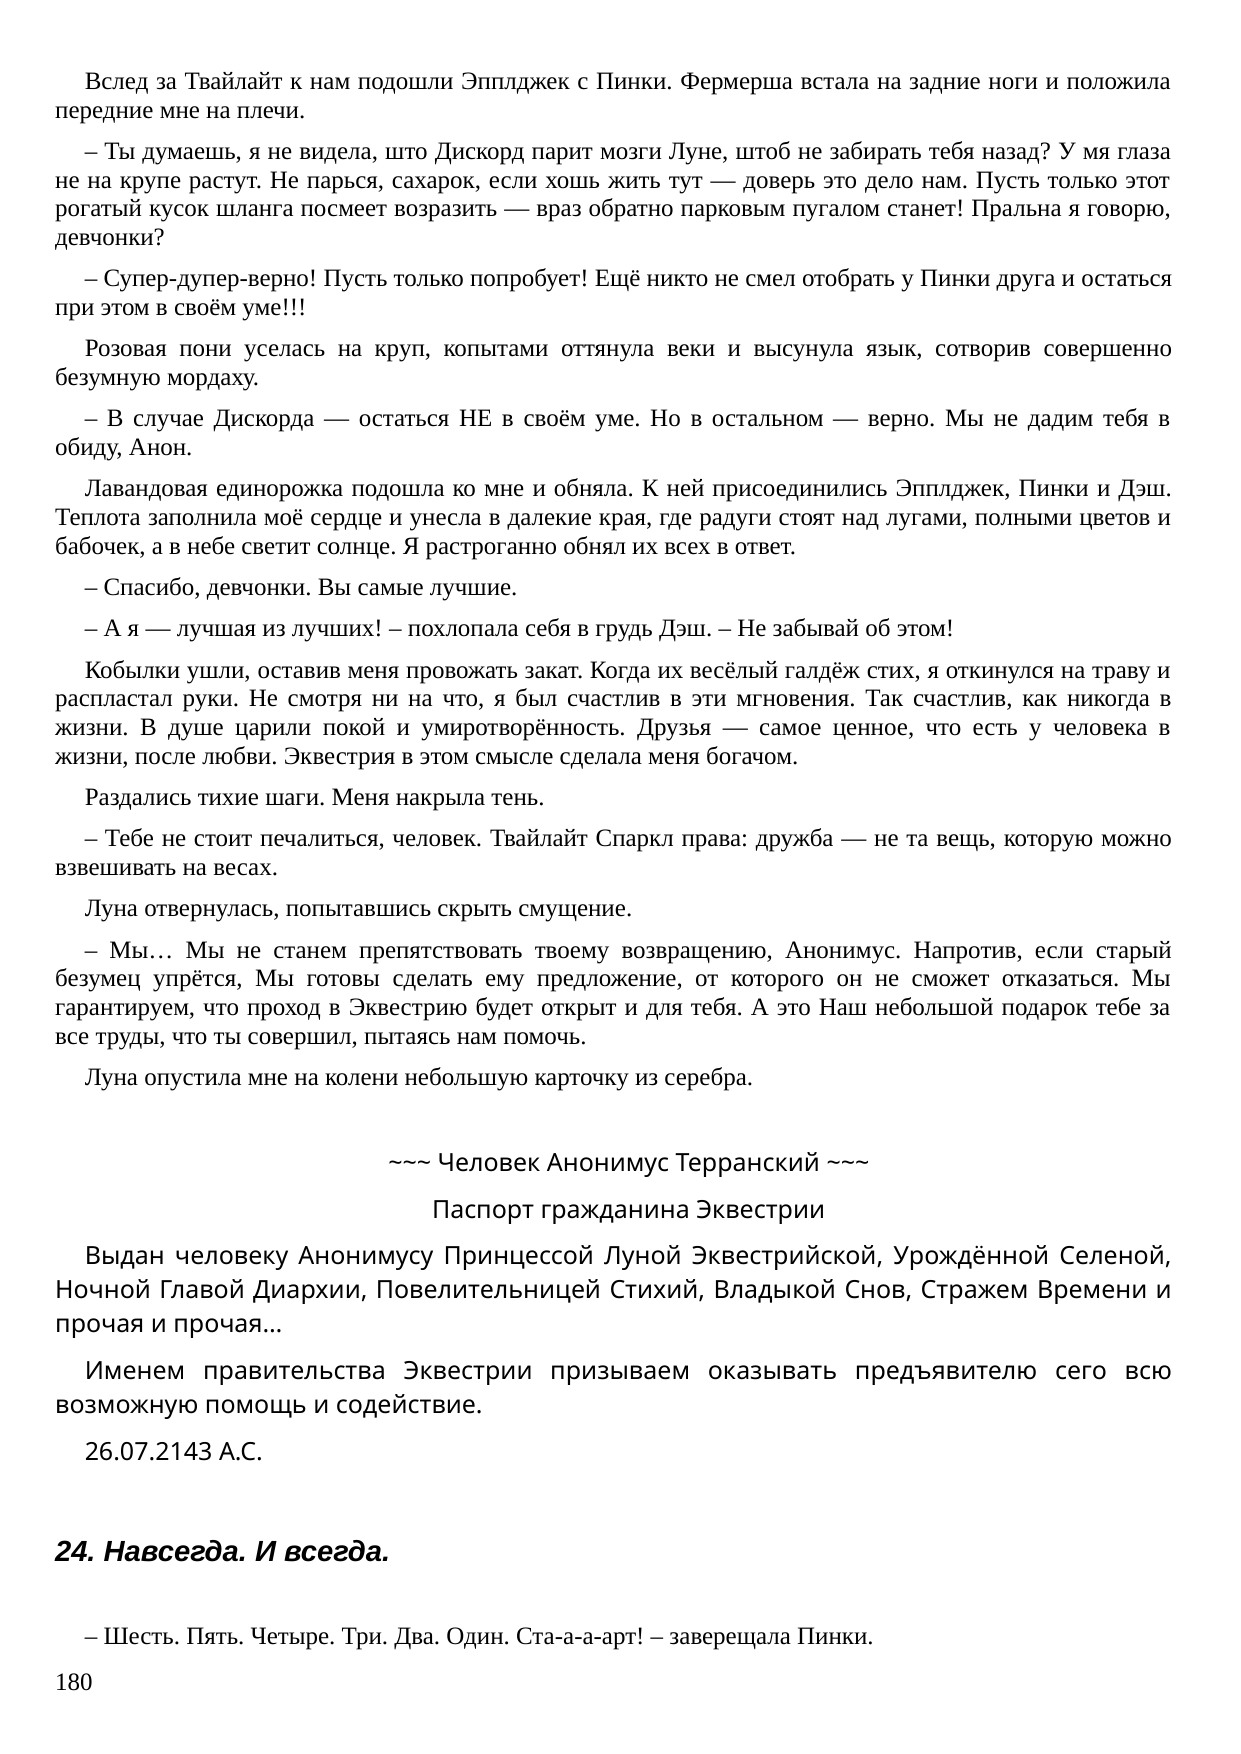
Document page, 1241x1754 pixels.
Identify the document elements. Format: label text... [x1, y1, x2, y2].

text – Спасибо, девчонки. Вы самые лучшие. [55, 572, 1173, 601]
text Розовая пони уселась на круп, копытами оттянула веки и высунула язык, сотворив совершенно безумную мордаху. [55, 333, 1173, 391]
text Раздались тихие шаги. Меня накрыла тень. [55, 782, 1173, 811]
text – А я — лучшая из лучших! – похлопала себя в грудь Дэш. – Не забывай об этом! [55, 613, 1173, 642]
text Именем правительства Эквестрии призываем оказывать предъявителю сего всю возможную помощь и содействие. [55, 1353, 1173, 1421]
text – Шесть. Пять. Четыре. Три. Два. Один. Ста-а-а-арт! – заверещала Пинки. [55, 1621, 1173, 1649]
text – Тебе не стоит печалиться, человек. Твайлайт Спаркл права: дружба — не та вещь, которую можно взвешивать на весах. [55, 823, 1173, 881]
text Паспорт гражданина Эквестрии [55, 1191, 1173, 1225]
text Лавандовая единорожка подошла ко мне и обняла. К ней присоединились Эпплджек, Пинки и Дэш. Теплота заполнила моё сердце и унесла в далекие края, где радуги стоят над лугами, полными цветов и бабочек, а в небе светит солнце. Я растроганно обнял их всех в ответ. [55, 473, 1173, 560]
text Вслед за Твайлайт к нам подошли Эпплджек с Пинки. Фермерша встала на задние ноги и положила передние мне на плечи. [55, 66, 1173, 123]
text Выдан человеку Анонимусу Принцессой Луной Эквестрийской, Урождённой Селеной, Ночной Главой Диархии, Повелительницей Стихий, Владыкой Снов, Стражем Времени и прочая и прочая… [55, 1238, 1173, 1340]
text Луна опустила мне на колени небольшую карточку из серебра. [55, 1062, 1173, 1091]
text – Супер-дупер-верно! Пусть только попробует! Ещё никто не смел отобрать у Пинки друга и остаться при этом в своём уме!!! [55, 263, 1173, 321]
text – Мы… Мы не станем препятствовать твоему возвращению, Анонимус. Напротив, если старый безумец упрётся, Мы готовы сделать ему предложение, от которого он не сможет отказаться. Мы гарантируем, что проход в Эквестрию будет открыт и для тебя. А это Наш небольшой подарок тебе за все труды, что ты совершил, пытаясь нам помочь. [55, 935, 1173, 1050]
text 26.07.2143 А.С. [55, 1433, 1173, 1467]
text Кобылки ушли, оставив меня провожать закат. Когда их весёлый галдёж стих, я откинулся на траву и распластал руки. Не смотря ни на что, я был счастлив в эти мгновения. Так счастлив, как никогда в жизни. В душе царили покой и умиротворённость. Друзья — самое ценное, что есть у человека в жизни, после любви. Эквестрия в этом смысле сделала меня богачом. [55, 655, 1173, 770]
text – В случае Дискорда — остаться НЕ в своём уме. Но в остальном — верно. Мы не дадим тебя в обиду, Анон. [55, 403, 1173, 461]
text – Ты думаешь, я не видела, што Дискорд парит мозги Луне, штоб не забирать тебя назад? У мя глаза не на крупе растут. Не парься, сахарок, если хошь жить тут — доверь это дело нам. Пусть только этот рогатый кусок шланга посмеет возразить — враз обратно парковым пугалом станет! Пральна я говорю, девчонки? [55, 136, 1173, 251]
text Луна отвернулась, попытавшись скрыть смущение. [55, 893, 1173, 922]
text ~~~ Человек Анонимус Терранский ~~~ [55, 1145, 1173, 1179]
subtitle 24. Навсегда. И всегда. [55, 1533, 1173, 1567]
